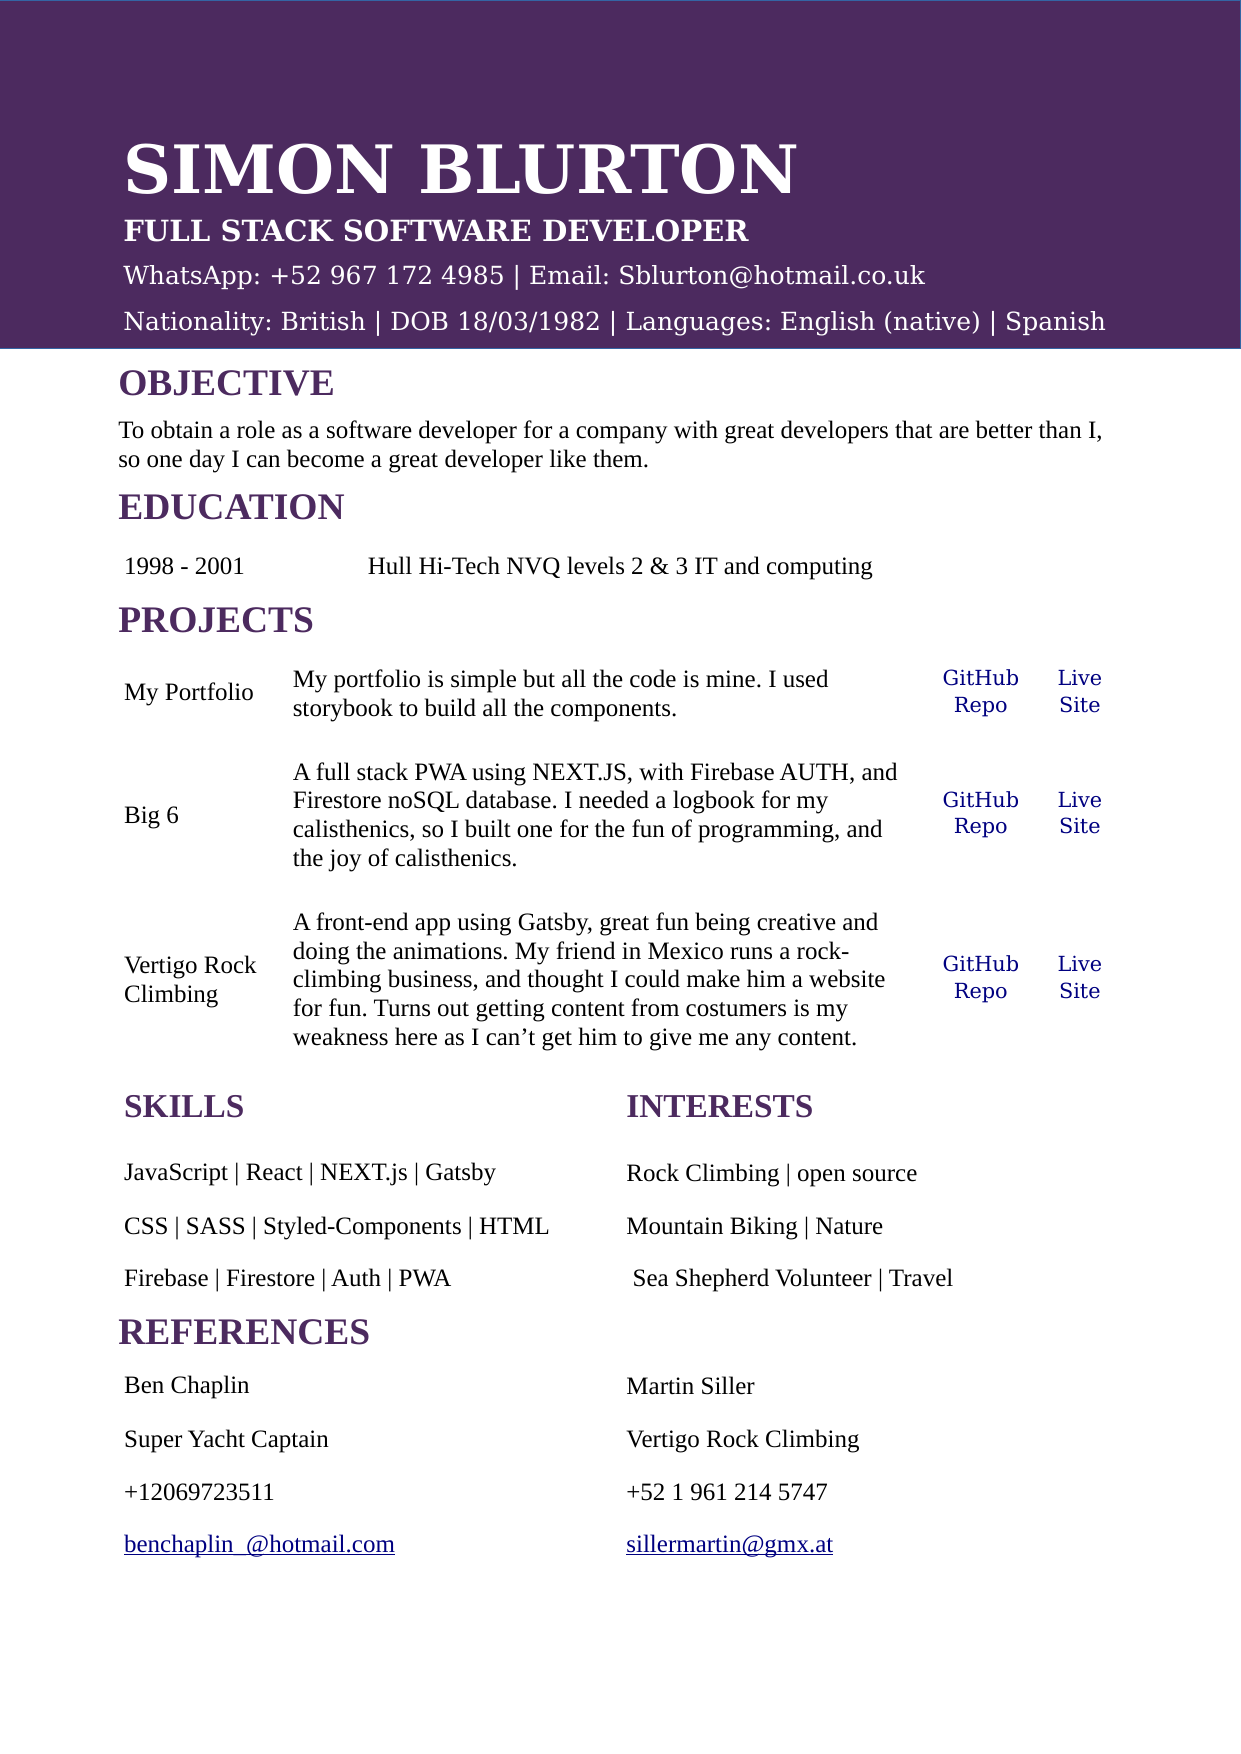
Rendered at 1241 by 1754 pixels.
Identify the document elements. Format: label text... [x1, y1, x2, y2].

table_cell Vertigo Rock Climbing [118, 889, 287, 1068]
text OBJECTIVE [118, 360, 1122, 403]
text EDUCATION [118, 484, 1122, 527]
table_cell GitHub Repo [924, 739, 1037, 889]
table_cell Rock Climbing | open source [620, 1145, 1123, 1199]
table_cell A front-end app using Gatsby, great fun being creative and doing the animations. My friend in Mexico runs a rock-climbing business, and thought I could make him a website for fun. Turns out getting content from costumers is my weakness here as I can’t get him to give me any content. [287, 889, 924, 1068]
table_cell Firebase | Firestore | Auth | PWA [118, 1251, 620, 1303]
table_cell Sea Shepherd Volunteer | Travel [620, 1251, 1123, 1303]
table_header SKILLS [118, 1068, 620, 1145]
table_cell Live Site [1037, 889, 1123, 1068]
table_cell +12069723511 [118, 1465, 620, 1517]
table_header GitHub Repo [924, 646, 1037, 739]
table_header 1998 - 2001 [118, 539, 362, 591]
table_header INTERESTS [620, 1068, 1123, 1145]
table_cell CSS | SASS | Styled-Components | HTML [118, 1199, 620, 1251]
table_cell Big 6 [118, 739, 287, 889]
text To obtain a role as a software developer for a company with great developers that are better than I, so one day I can become a great developer like them. [118, 415, 1122, 472]
text PROJECTS [118, 597, 1122, 641]
table_cell Live Site [1037, 739, 1123, 889]
text REFERENCES [118, 1309, 1122, 1352]
table_cell Super Yacht Captain [118, 1413, 620, 1465]
table_header Ben Chaplin [118, 1359, 620, 1413]
table_header Martin Siller [620, 1359, 1123, 1413]
table_header My portfolio is simple but all the code is mine. I used storybook to build all the components. [287, 646, 924, 739]
table_cell Vertigo Rock Climbing [620, 1413, 1123, 1465]
table_cell GitHub Repo [924, 889, 1037, 1068]
table_header My Portfolio [118, 646, 287, 739]
table_header Live Site [1037, 646, 1123, 739]
table_cell JavaScript | React | NEXT.js | Gatsby [118, 1145, 620, 1199]
table_cell sillermartin@gmx.at [620, 1517, 1123, 1569]
table_header Hull Hi-Tech NVQ levels 2 & 3 IT and computing [362, 539, 1123, 591]
table_cell +52 1 961 214 5747 [620, 1465, 1123, 1517]
table_cell A full stack PWA using NEXT.JS, with Firebase AUTH, and Firestore noSQL database. I needed a logbook for my calisthenics, so I built one for the fun of programming, and the joy of calisthenics. [287, 739, 924, 889]
table_cell benchaplin_@hotmail.com [118, 1517, 620, 1569]
table_cell Mountain Biking | Nature [620, 1199, 1123, 1251]
